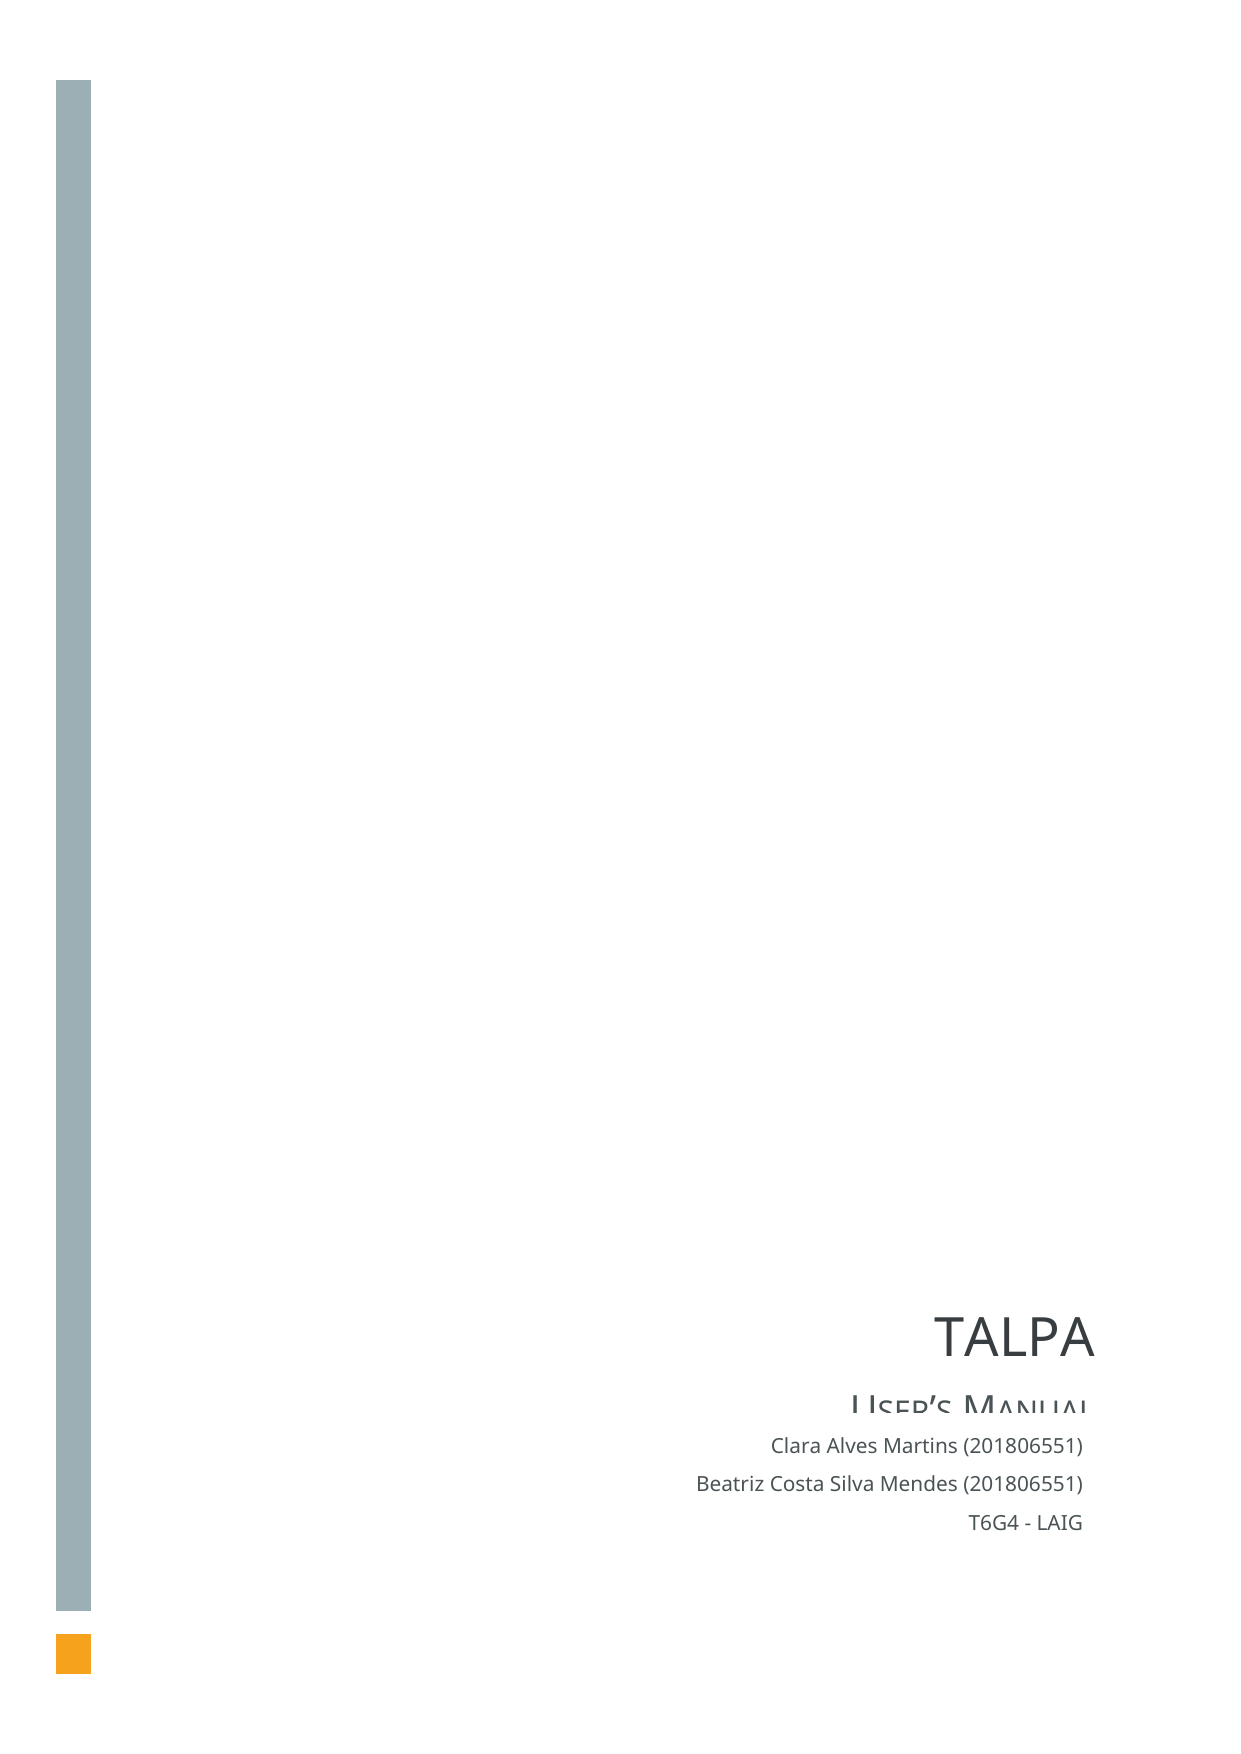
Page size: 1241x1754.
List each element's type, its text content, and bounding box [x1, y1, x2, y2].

text TALPA [186, 1298, 1095, 1372]
text Beatriz Costa Silva Mendes (201806551) [362, 1469, 1083, 1498]
text T6G4 - LAIG [362, 1508, 1083, 1537]
text User’s Manual [186, 1383, 1095, 1434]
text Clara Alves Martins (201806551) [362, 1431, 1083, 1459]
